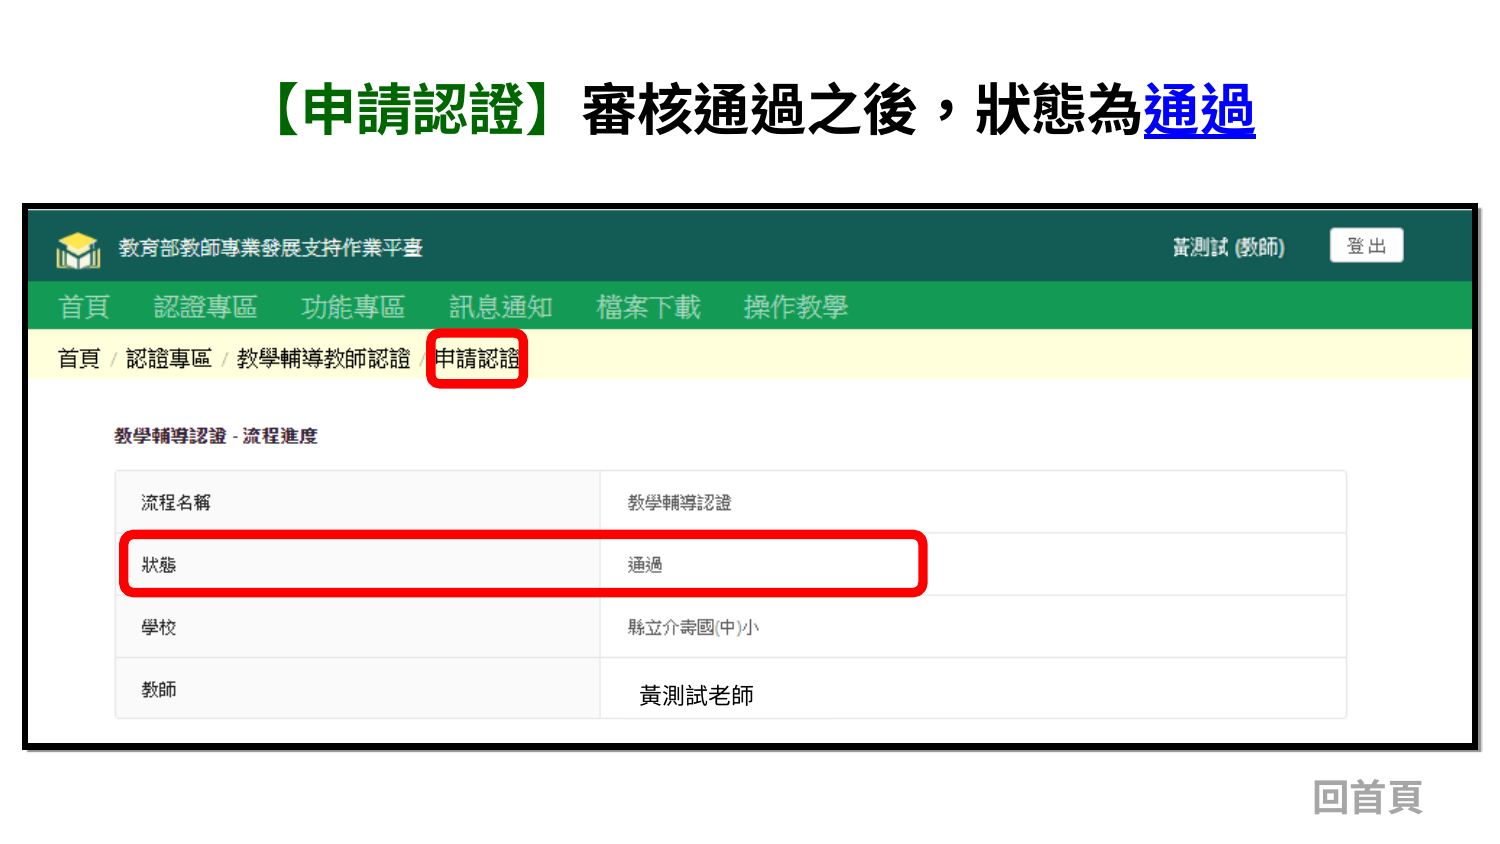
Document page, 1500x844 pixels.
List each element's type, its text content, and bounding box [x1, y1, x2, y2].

text_box 【申請認證】審核通過之後，狀態為通過 [13, 68, 1487, 147]
text_box 黃測試老師 [624, 660, 833, 718]
picture [28, 209, 1472, 744]
